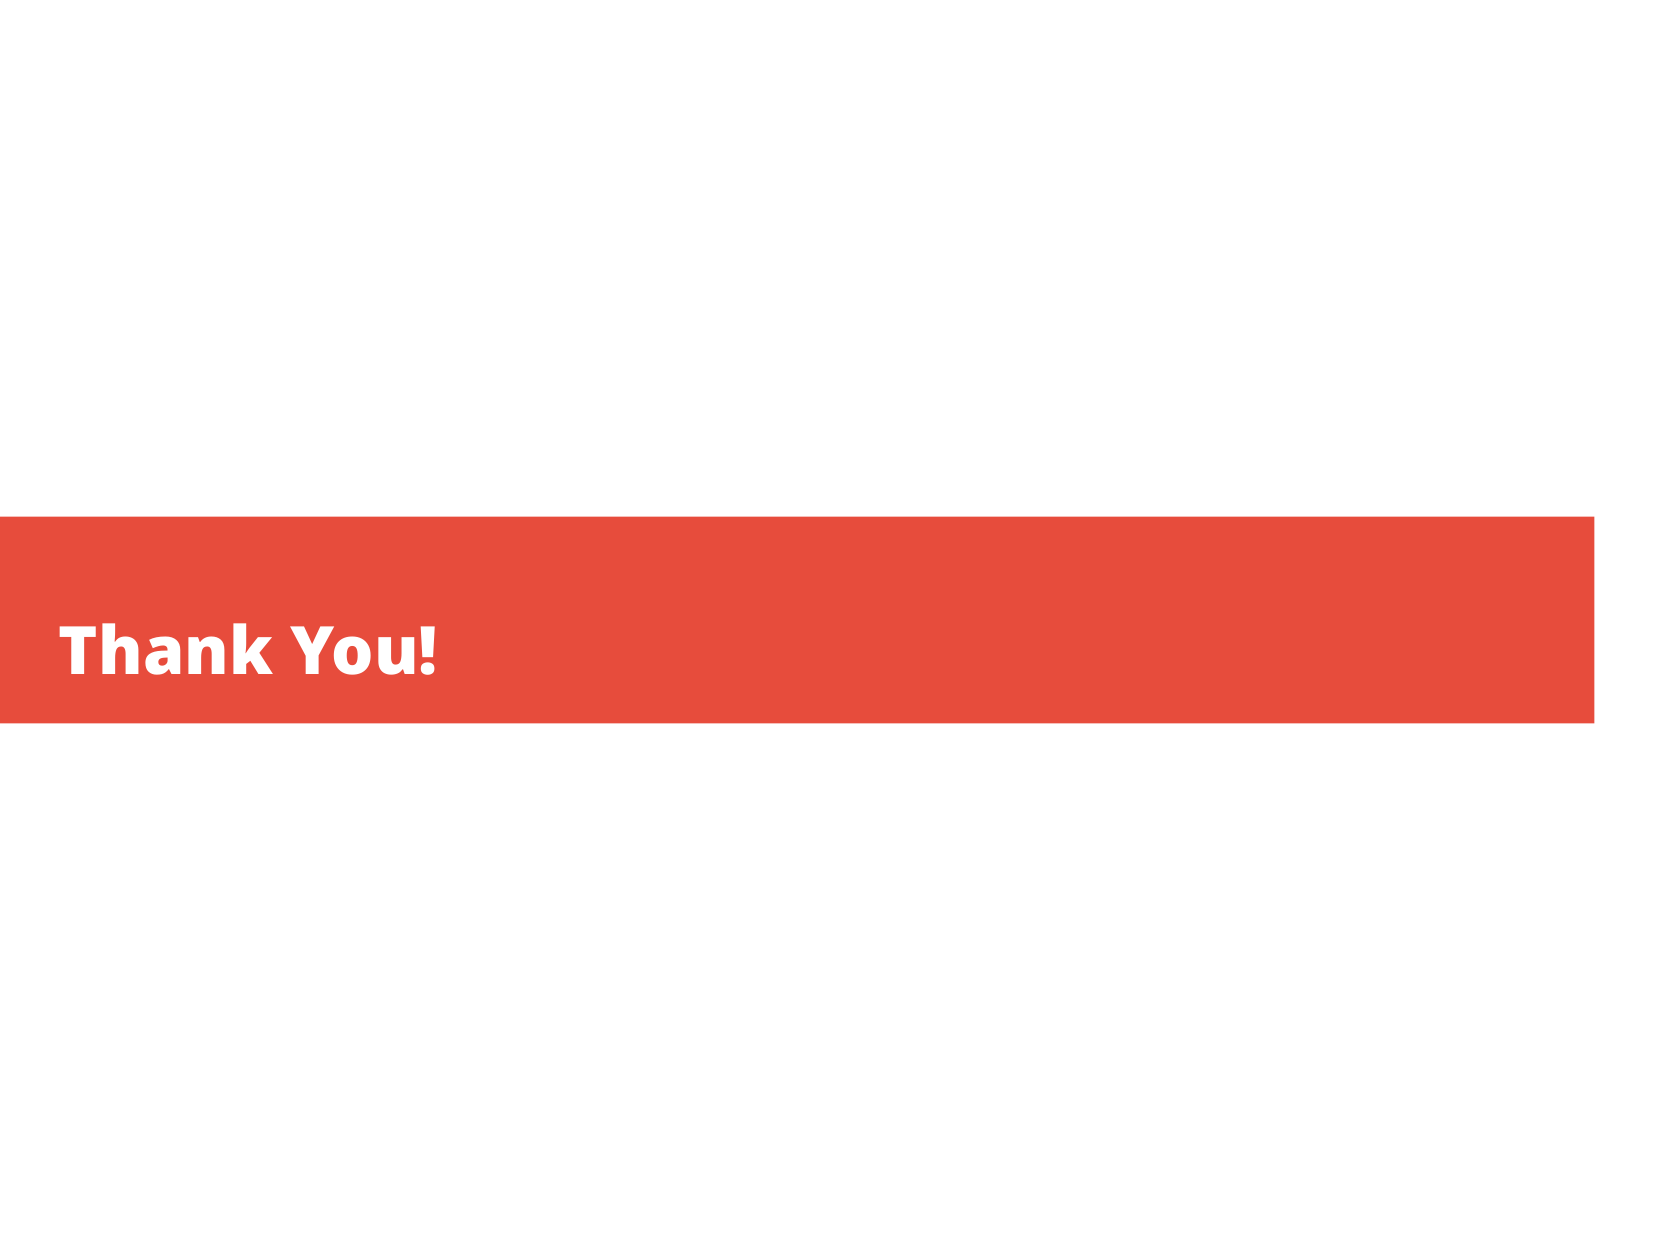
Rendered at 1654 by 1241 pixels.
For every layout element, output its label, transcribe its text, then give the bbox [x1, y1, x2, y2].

title Thank You! [59, 546, 1595, 694]
